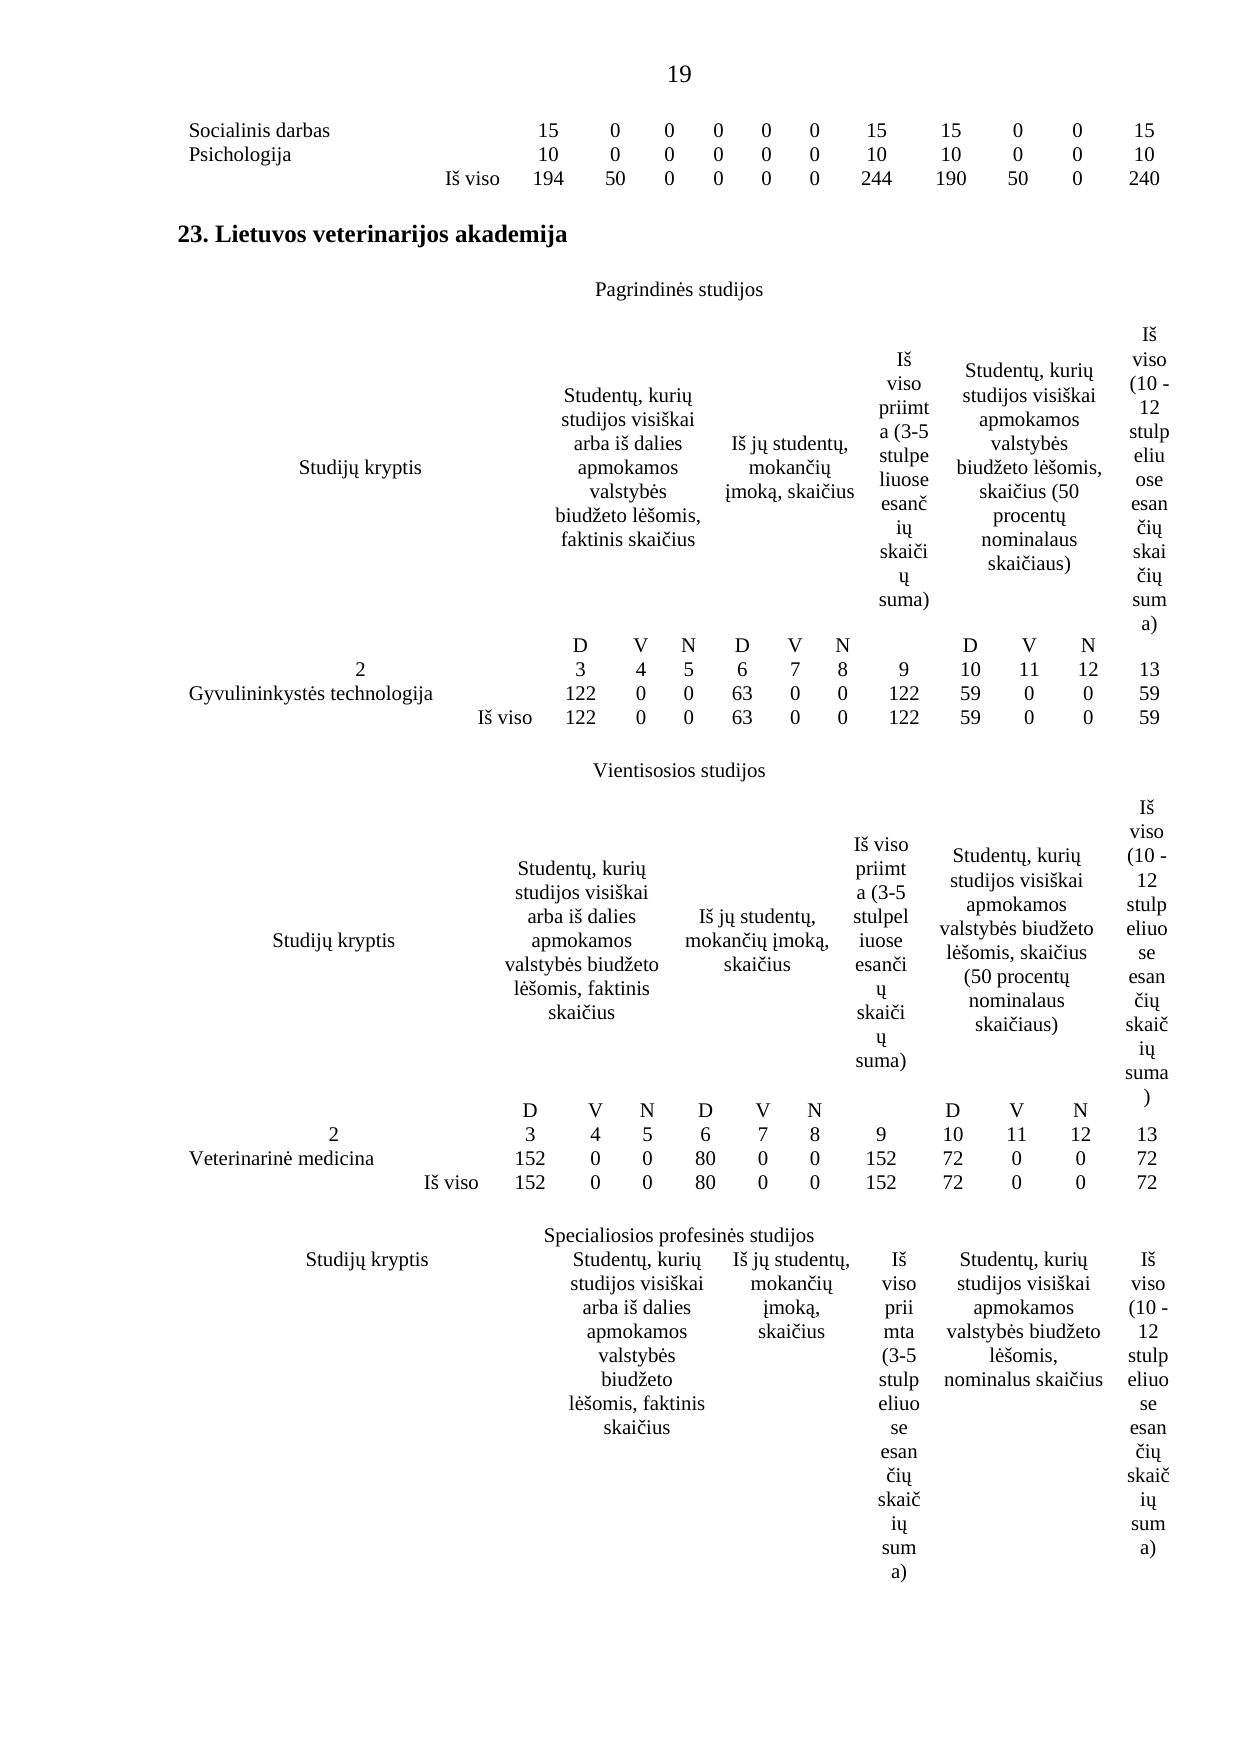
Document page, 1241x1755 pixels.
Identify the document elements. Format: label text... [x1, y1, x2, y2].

table_cell 0 [737, 1170, 788, 1194]
table_cell 0 [645, 166, 694, 190]
table_cell 12 [1049, 1122, 1112, 1146]
table_cell 15 [914, 118, 988, 142]
table_cell 0 [664, 681, 713, 705]
table_cell 0 [694, 166, 743, 190]
table_cell 72 [1113, 1170, 1181, 1194]
table_cell 194 [511, 166, 585, 190]
table_cell 0 [788, 1170, 841, 1194]
table_cell D [674, 1098, 737, 1122]
table_cell 0 [743, 118, 790, 142]
table_header Specialiosios profesinės studijos [177, 1223, 1181, 1247]
table_cell D [713, 633, 771, 657]
table_cell 63 [713, 681, 771, 705]
table_cell 0 [645, 142, 694, 166]
table_cell 152 [841, 1146, 921, 1170]
table_cell 0 [645, 118, 694, 142]
table_cell 10 [921, 1122, 985, 1146]
table_cell Iš viso (10 -12 stulpeliuose esančių skaičių suma) [1115, 1247, 1181, 1620]
table_cell 13 [1118, 657, 1181, 681]
table_cell Iš viso (10 -12 stulpeliuose esančių skaičių suma) [1118, 301, 1181, 657]
table_cell 0 [985, 1146, 1048, 1170]
table_cell V [570, 1098, 621, 1122]
table_cell Iš viso [177, 1170, 490, 1194]
table_cell Gyvulininkystės technologija [177, 681, 543, 705]
table_cell 15 [839, 118, 913, 142]
table_cell Studentų, kurių studijos visiškai apmokamos valstybės biudžeto lėšomis, skaičius (50 procentų nominalaus skaičiaus) [941, 301, 1118, 633]
table_cell 59 [1118, 705, 1181, 729]
table_cell N [621, 1098, 673, 1122]
table_cell 4 [617, 657, 664, 681]
table_cell 7 [737, 1122, 788, 1146]
table_cell 0 [988, 118, 1047, 142]
table_cell Psichologija [177, 142, 511, 166]
table_cell D [921, 1098, 985, 1122]
table_cell 0 [985, 1170, 1048, 1194]
table_cell 0 [988, 142, 1047, 166]
table_cell 0 [790, 118, 839, 142]
table_cell 10 [511, 142, 585, 166]
table_cell 0 [1048, 166, 1107, 190]
table_cell 3 [543, 657, 617, 681]
table_cell 63 [713, 705, 771, 729]
table_cell 4 [570, 1122, 621, 1146]
table_cell 0 [617, 681, 664, 705]
table_cell 0 [743, 166, 790, 190]
table_cell 59 [1118, 681, 1181, 705]
table_cell 11 [1000, 657, 1058, 681]
table_cell 80 [674, 1170, 737, 1194]
table_cell 0 [570, 1146, 621, 1170]
table_cell 122 [543, 705, 617, 729]
table_cell Iš viso [177, 166, 511, 190]
table_cell 50 [585, 166, 645, 190]
table_cell Studentų, kurių studijos visiškai arba iš dalies apmokamos valstybės biudžeto lėšomis, faktinis skaičius [543, 301, 713, 633]
table_cell 0 [1049, 1170, 1112, 1194]
table_cell Studentų, kurių studijos visiškai arba iš dalies apmokamos valstybės biudžeto lėšomis, faktinis skaičius [557, 1247, 717, 1620]
table_cell N [1059, 633, 1118, 657]
table_cell 80 [674, 1146, 737, 1170]
table_cell N [819, 633, 867, 657]
table_cell 0 [664, 705, 713, 729]
table_cell 5 [621, 1122, 673, 1146]
table_cell 5 [664, 657, 713, 681]
table_cell D [543, 633, 617, 657]
table_cell Iš jų studentų, mokančių įmoką, skaičius [713, 301, 867, 633]
table_cell Iš viso priimta (3-5 stulpeliuose esančių skaičių suma) [866, 1247, 932, 1620]
table_cell 6 [674, 1122, 737, 1146]
table_cell 152 [841, 1170, 921, 1194]
table_cell 72 [921, 1170, 985, 1194]
table_cell 15 [1107, 118, 1181, 142]
table_cell 59 [941, 681, 1000, 705]
table_cell 190 [914, 166, 988, 190]
table_cell N [1049, 1098, 1112, 1122]
table_cell 7 [771, 657, 818, 681]
table_cell 0 [790, 142, 839, 166]
table_cell Veterinarinė medicina [177, 1146, 490, 1170]
table_cell 0 [788, 1146, 841, 1170]
table_cell Iš jų studentų, mokančių įmoką, skaičius [674, 782, 841, 1097]
table_cell [177, 633, 543, 657]
table_cell 0 [790, 166, 839, 190]
table_cell 13 [1113, 1122, 1181, 1146]
table_header Pagrindinės studijos [177, 277, 1181, 301]
table_cell 11 [985, 1122, 1048, 1146]
table_cell 0 [1000, 705, 1058, 729]
table_cell V [985, 1098, 1048, 1122]
table_cell Iš jų studentų, mokančių įmoką, skaičius [717, 1247, 866, 1620]
table_cell 0 [694, 118, 743, 142]
table_cell Studentų, kurių studijos visiškai apmokamos valstybės biudžeto lėšomis, nominalus skaičius [932, 1247, 1115, 1620]
table_cell V [617, 633, 664, 657]
table_cell 122 [543, 681, 617, 705]
table_cell V [737, 1098, 788, 1122]
table_cell 152 [490, 1146, 570, 1170]
table_cell 240 [1107, 166, 1181, 190]
table_cell 10 [839, 142, 913, 166]
table_cell 0 [771, 681, 818, 705]
table_cell Studijų kryptis [177, 782, 490, 1097]
table_cell 2 [177, 657, 543, 681]
table_cell 8 [788, 1122, 841, 1146]
table_cell 0 [621, 1170, 673, 1194]
table_cell 72 [921, 1146, 985, 1170]
table_cell 244 [839, 166, 913, 190]
table_cell Iš viso priimta (3-5 stulpeliuose esančių skaičių suma) [867, 301, 941, 657]
table_cell 0 [1048, 142, 1107, 166]
table_cell 6 [713, 657, 771, 681]
table_cell 0 [1059, 705, 1118, 729]
table_cell 0 [771, 705, 818, 729]
table_cell 0 [694, 142, 743, 166]
table_cell 12 [1059, 657, 1118, 681]
table_cell V [1000, 633, 1058, 657]
table_cell [177, 1098, 490, 1122]
table_cell Iš viso (10 -12 stulpeliuose esančių skaičių suma) [1113, 782, 1181, 1122]
table_cell 122 [867, 681, 941, 705]
table_cell D [490, 1098, 570, 1122]
table_cell 10 [1107, 142, 1181, 166]
table_cell 9 [841, 1122, 921, 1146]
table_cell 3 [490, 1122, 570, 1146]
table_cell 0 [1048, 118, 1107, 142]
table_cell Socialinis darbas [177, 118, 511, 142]
table_cell 10 [914, 142, 988, 166]
table_cell 72 [1113, 1146, 1181, 1170]
table_cell 0 [819, 681, 867, 705]
table_cell 152 [490, 1170, 570, 1194]
table_cell 0 [585, 142, 645, 166]
table_cell Studentų, kurių studijos visiškai arba iš dalies apmokamos valstybės biudžeto lėšomis, faktinis skaičius [490, 782, 673, 1097]
table_cell 9 [867, 657, 941, 681]
table_cell 50 [988, 166, 1047, 190]
table_cell Studijų kryptis [177, 301, 543, 633]
table_cell 0 [585, 118, 645, 142]
table_cell Iš viso [177, 705, 543, 729]
table_cell 0 [1059, 681, 1118, 705]
table_cell 0 [1000, 681, 1058, 705]
table_cell 122 [867, 705, 941, 729]
table_cell 15 [511, 118, 585, 142]
table_cell 10 [941, 657, 1000, 681]
table_cell Studijų kryptis [177, 1247, 557, 1620]
table_cell 0 [1049, 1146, 1112, 1170]
table_cell 0 [617, 705, 664, 729]
table_cell Studentų, kurių studijos visiškai apmokamos valstybės biudžeto lėšomis, skaičius (50 procentų nominalaus skaičiaus) [921, 782, 1112, 1097]
table_cell N [664, 633, 713, 657]
table_cell D [941, 633, 1000, 657]
table_cell 59 [941, 705, 1000, 729]
table_cell N [788, 1098, 841, 1122]
text 23. Lietuvos veterinarijos akademija [177, 219, 1181, 248]
table_cell 8 [819, 657, 867, 681]
table_cell 0 [743, 142, 790, 166]
table_cell 0 [819, 705, 867, 729]
table_cell V [771, 633, 818, 657]
table_cell 0 [737, 1146, 788, 1170]
table_cell 0 [621, 1146, 673, 1170]
table_cell Iš viso priimta (3-5 stulpeliuose esančių skaičių suma) [841, 782, 921, 1122]
table_cell 0 [570, 1170, 621, 1194]
table_cell 2 [177, 1122, 490, 1146]
table_header Vientisosios studijos [177, 758, 1181, 782]
